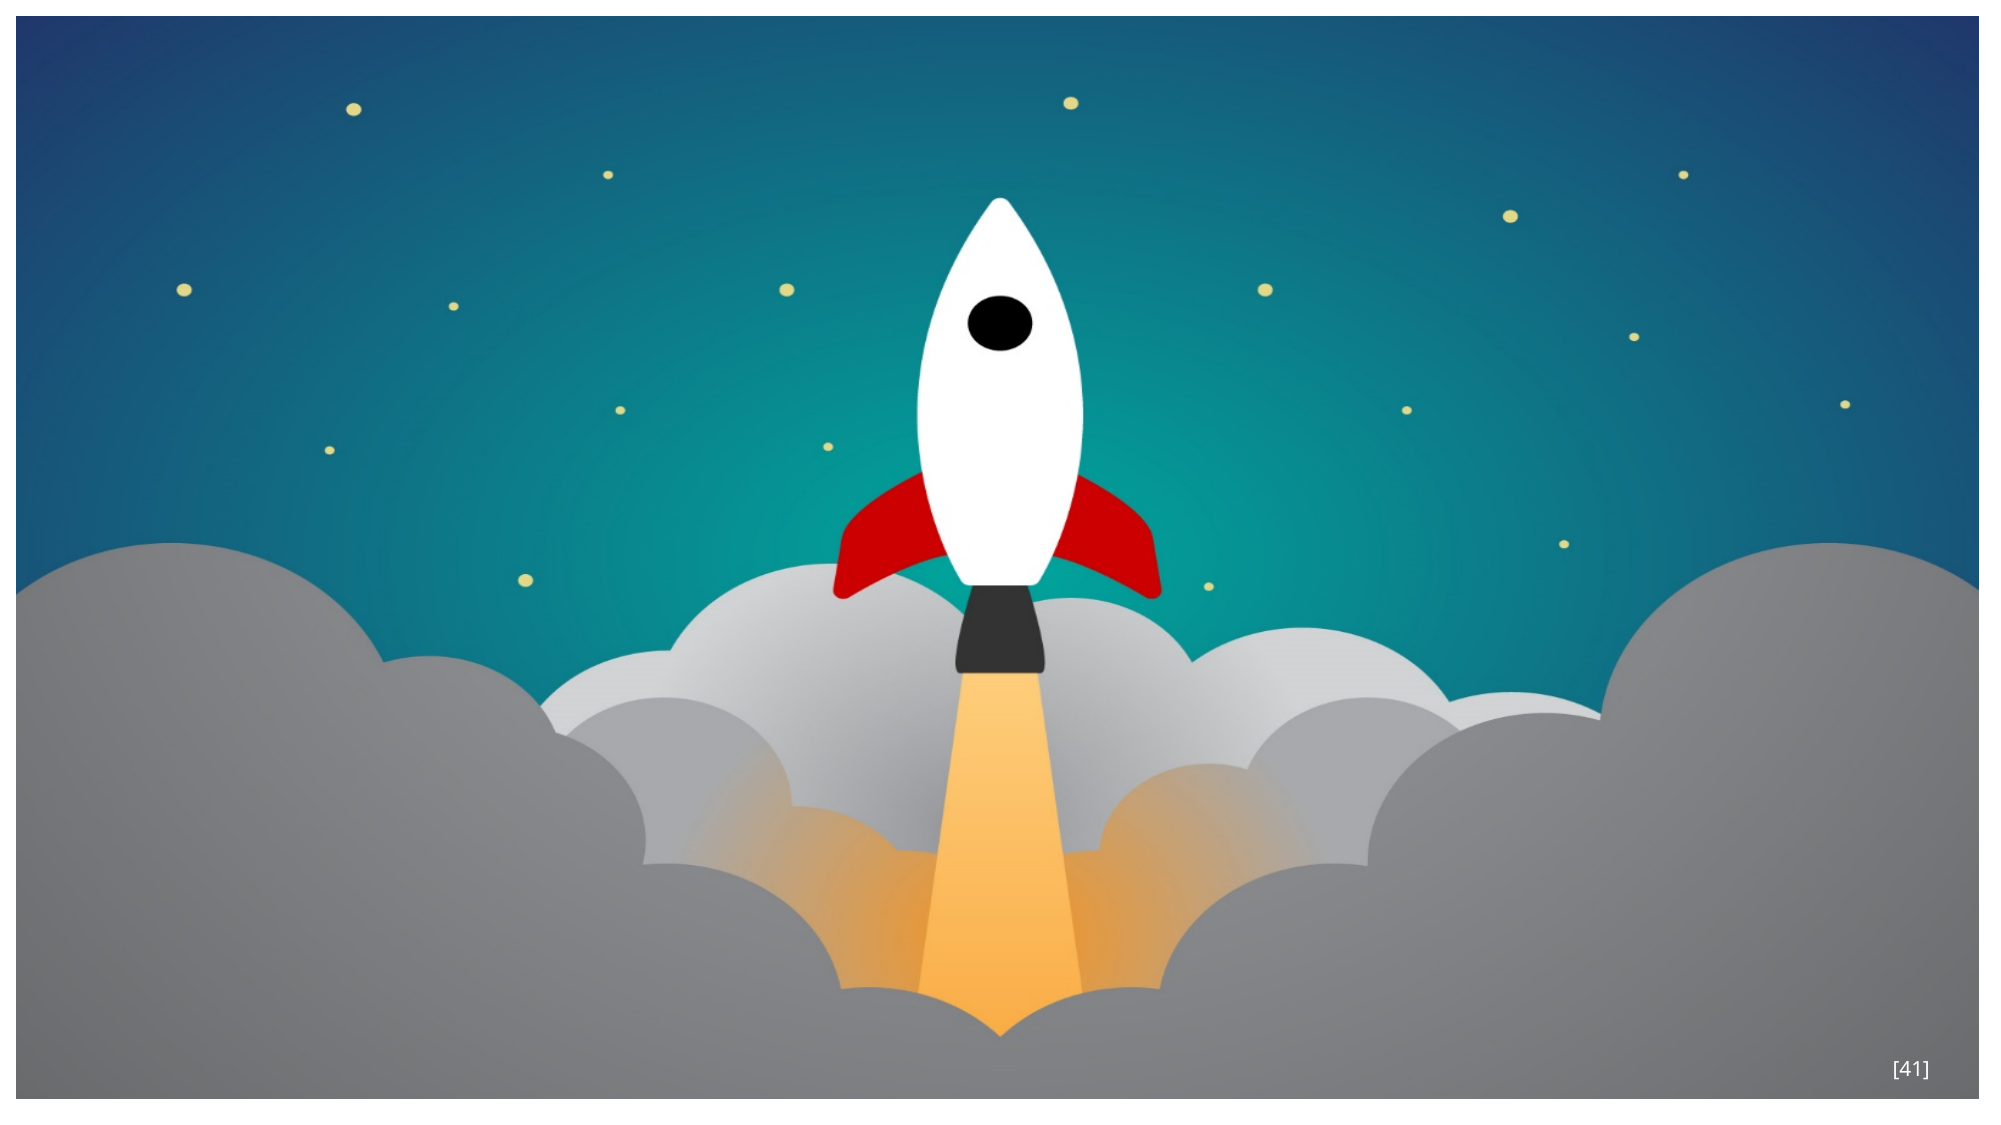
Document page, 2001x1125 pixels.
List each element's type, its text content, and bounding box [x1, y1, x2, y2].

picture [16, 16, 1979, 1099]
title [41] [1877, 1051, 1973, 1085]
